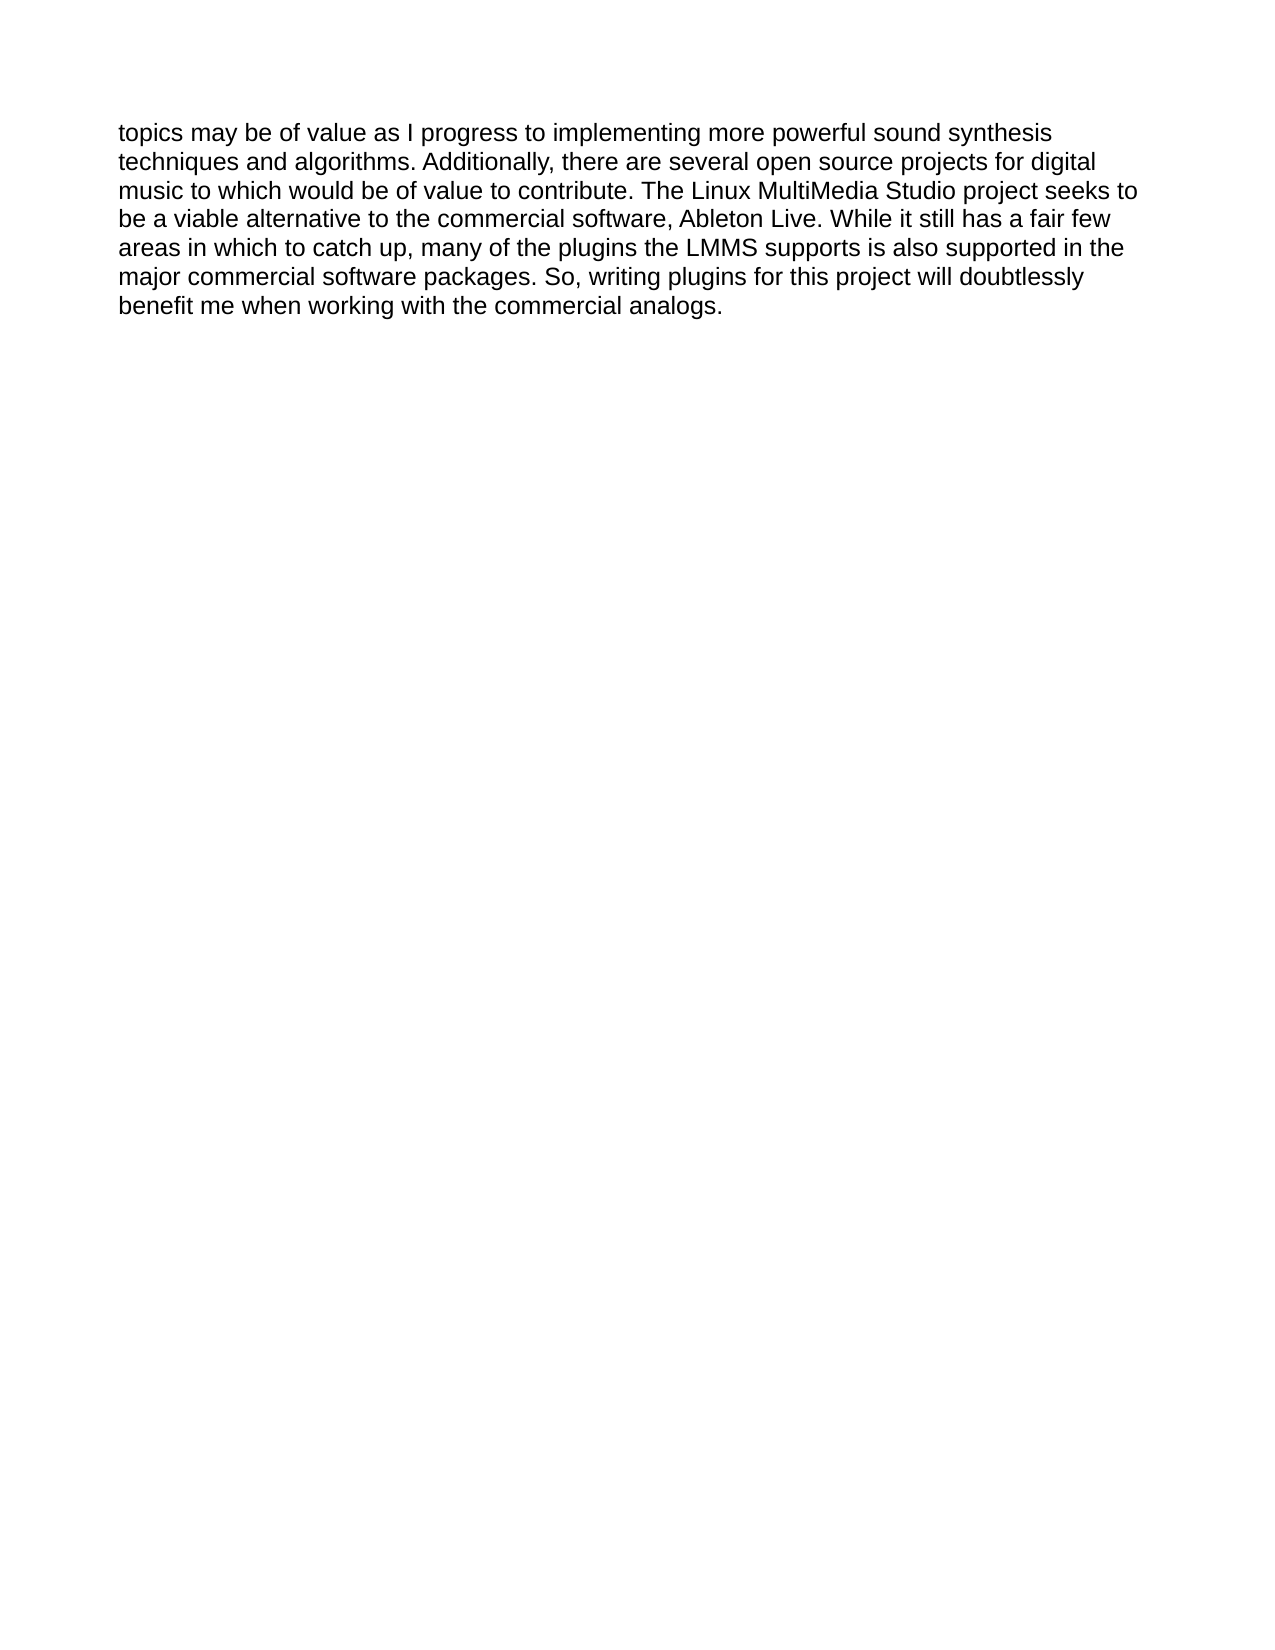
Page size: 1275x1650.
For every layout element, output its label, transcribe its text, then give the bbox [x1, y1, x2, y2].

text topics may be of value as I progress to implementing more powerful sound synthesis techniques and algorithms. Additionally, there are several open source projects for digital music to which would be of value to contribute. The Linux MultiMedia Studio project seeks to be a viable alternative to the commercial software, Ableton Live. While it still has a fair few areas in which to catch up, many of the plugins the LMMS supports is also supported in the major commercial software packages. So, writing plugins for this project will doubtlessly benefit me when working with the commercial analogs. [118, 118, 1157, 319]
